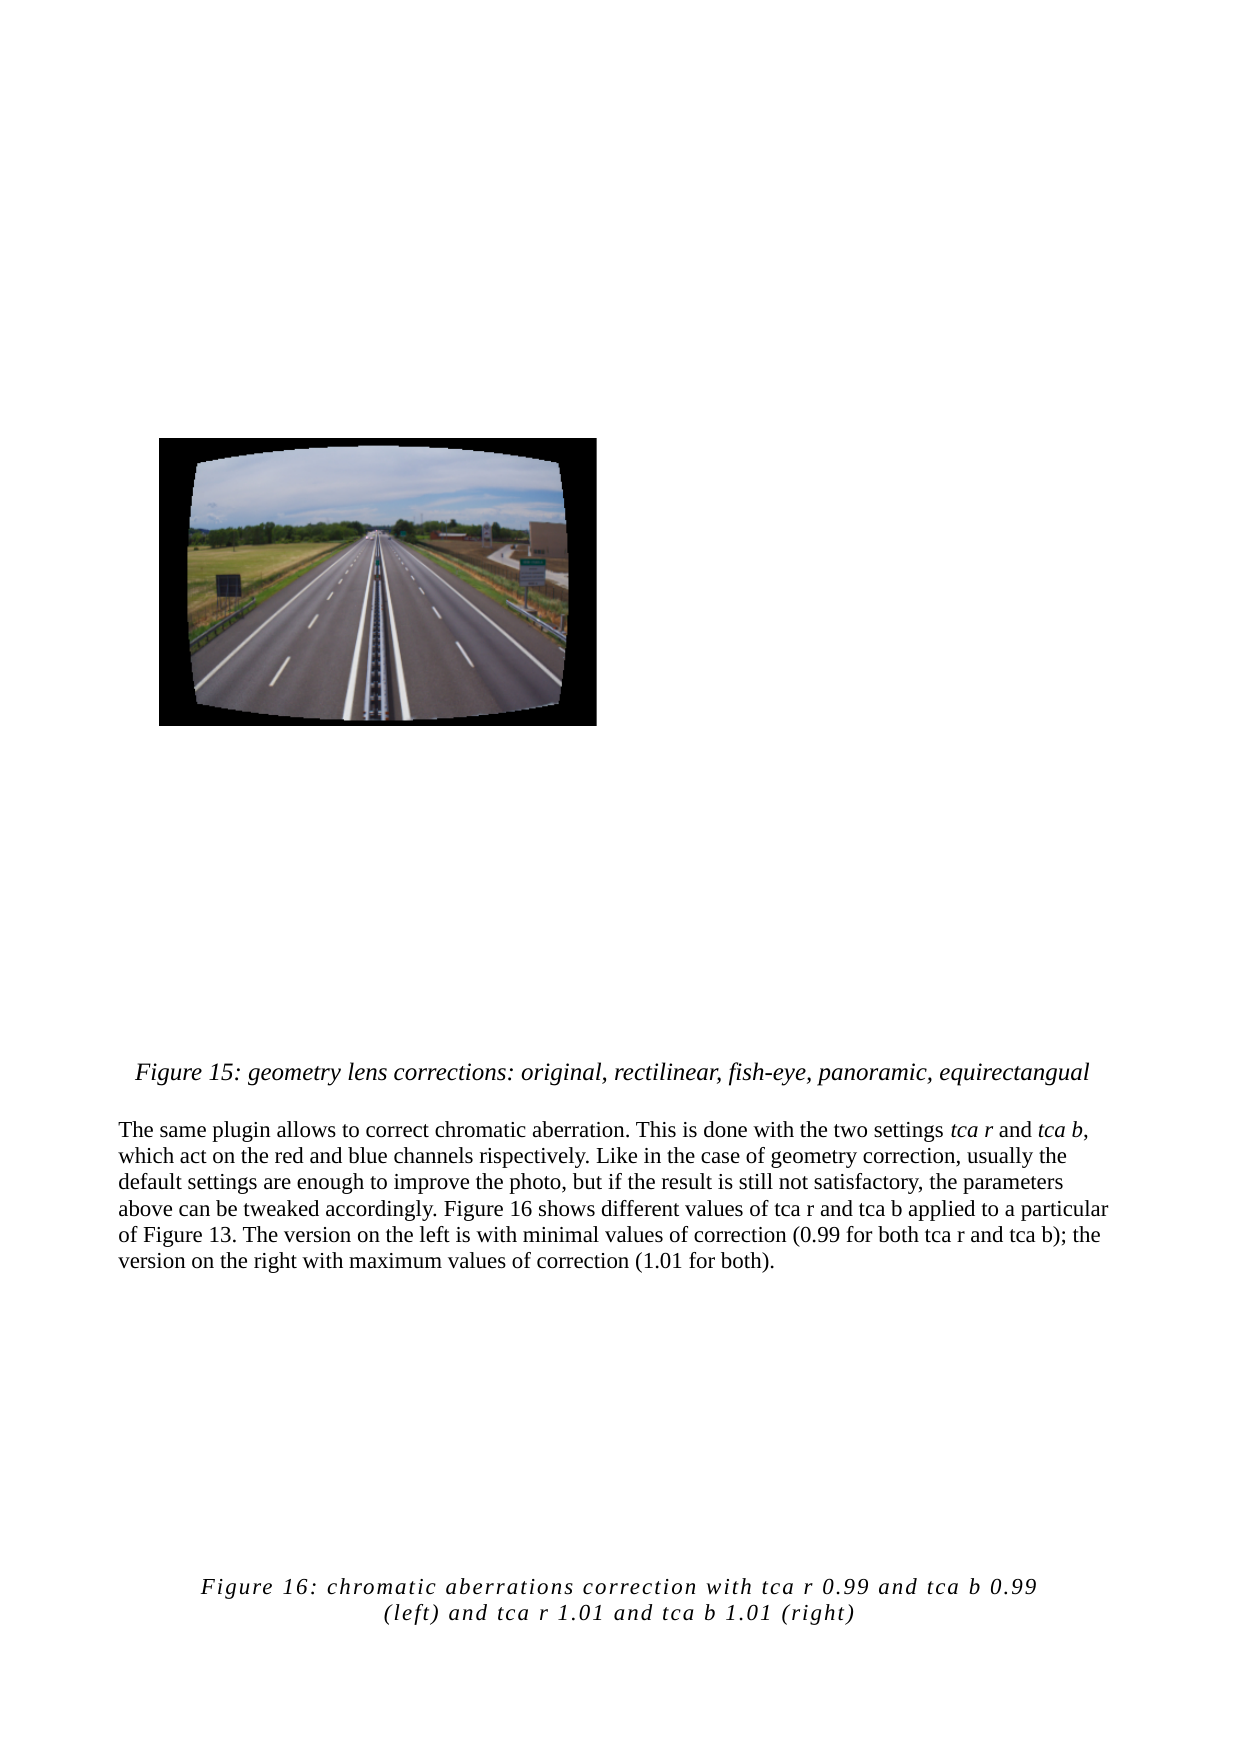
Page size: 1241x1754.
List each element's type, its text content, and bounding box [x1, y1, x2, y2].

text Figure 16: chromatic aberrations correction with tca r 0.99 and tca b 0.99 (left) and tca r 1.01 and tca b 1.01 (right) [197, 1299, 1044, 1626]
text Figure 15: geometry lens corrections: original, rectilinear, fish-eye, panoramic, equirectangual [135, 132, 1105, 1086]
picture [159, 438, 597, 726]
text The same plugin allows to correct chromatic aberration. This is done with the two settings tca r and tca b, which act on the red and blue channels rispectively. Like in the case of geometry correction, usually the default settings are enough to improve the photo, but if the result is still not satisfactory, the parameters above can be tweaked accordingly. Figure 16 shows different values of tca r and tca b applied to a particular of Figure 13. The version on the left is with minimal values of correction (0.99 for both tca r and tca b); the version on the right with maximum values of correction (1.01 for both). [118, 118, 1122, 1274]
